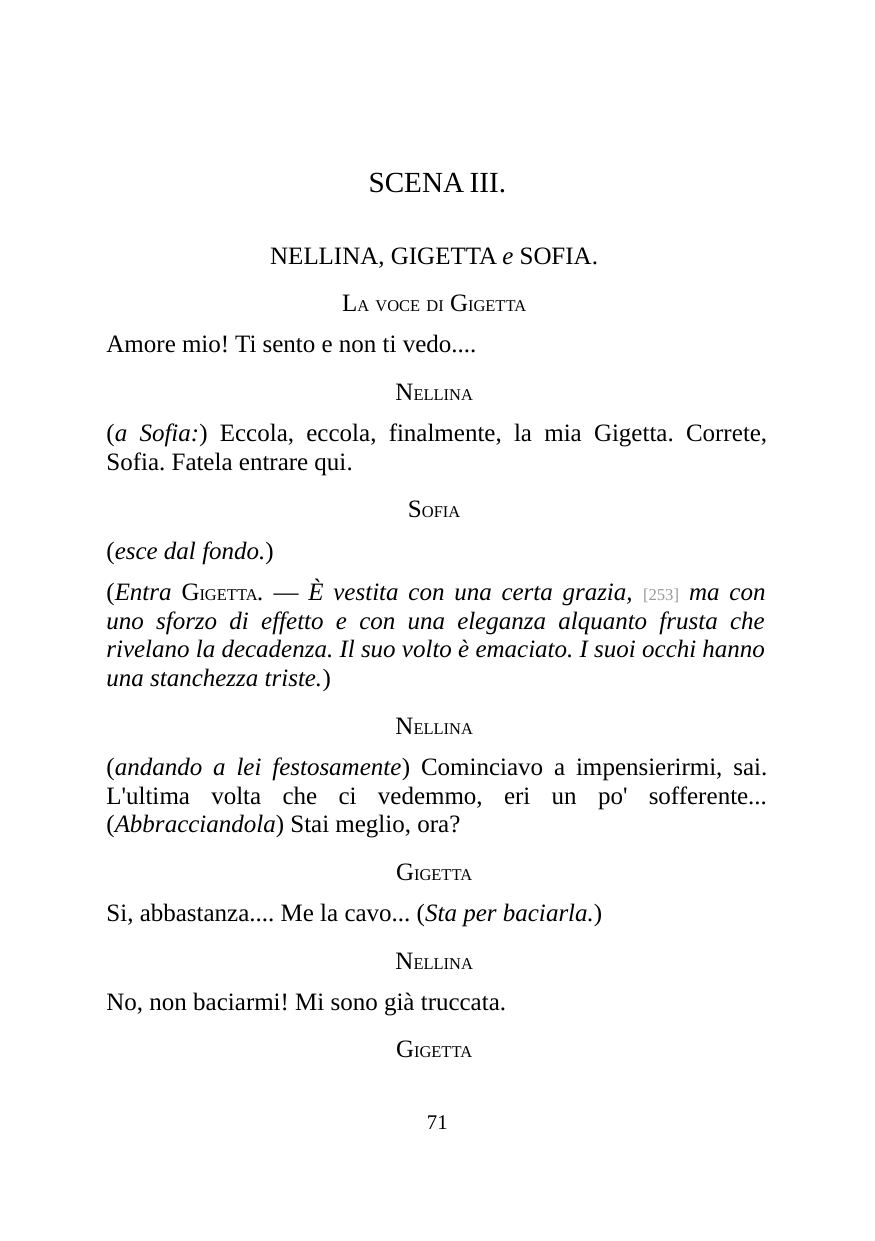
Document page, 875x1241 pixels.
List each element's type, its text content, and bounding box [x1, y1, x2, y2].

text (esce dal fondo.) [106, 536, 768, 564]
text La voce di Gigetta [106, 288, 768, 317]
text Gigetta [106, 857, 768, 886]
text Nellina [106, 946, 768, 974]
text Si, abbastanza.... Me la cavo... (Sta per baciarla.) [106, 898, 768, 927]
text Sofia [106, 494, 768, 523]
text Amore mio! Ti sento e non ti vedo.... [106, 329, 768, 358]
text Gigetta [106, 1034, 768, 1063]
text (a Sofia:) Eccola, eccola, finalmente, la mia Gigetta. Correte, Sofia. Fatela entrare qui. [106, 418, 768, 476]
text Nellina [106, 711, 768, 739]
text No, non baciarmi! Mi sono già truccata. [106, 987, 768, 1016]
subtitle SCENA III. [106, 165, 768, 199]
text (andando a lei festosamente) Cominciavo a impensierirmi, sai. L'ultima volta che ci vedemmo, eri un po' sofferente... (Abbracciandola) Stai meglio, ora? [106, 752, 768, 838]
text (Entra Gigetta. ― È vestita con una certa grazia, [253] ma con uno sforzo di effetto e con una eleganza alquanto frusta che rivelano la decadenza. Il suo volto è emaciato. I suoi occhi hanno una stanchezza triste.) [106, 577, 768, 692]
text Nellina [106, 377, 768, 406]
text NELLINA, GIGETTA e SOFIA. [106, 241, 768, 269]
